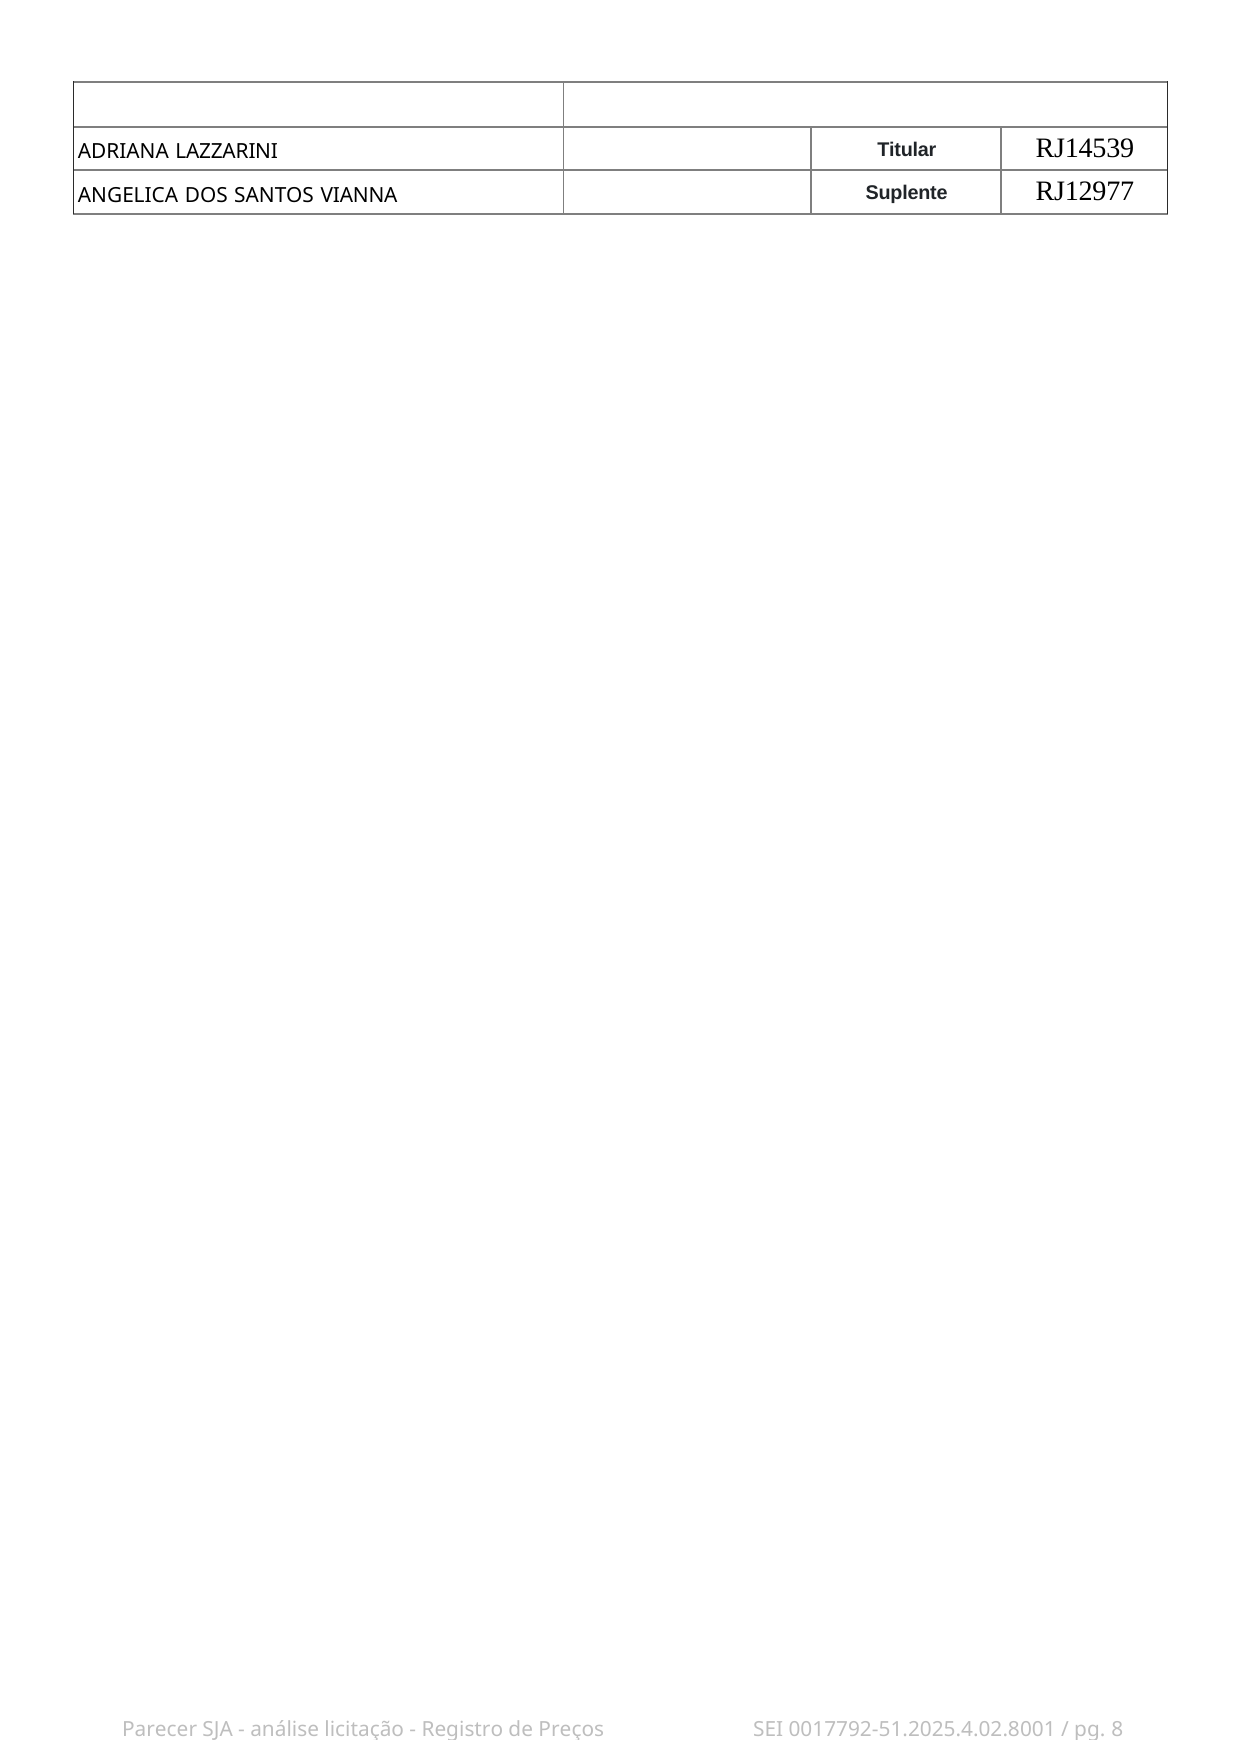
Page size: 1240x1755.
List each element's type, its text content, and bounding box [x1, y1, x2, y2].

table_cell [74, 83, 563, 126]
table_cell ANGELICA DOS SANTOS VIANNA [74, 171, 563, 213]
table_cell [564, 83, 1167, 126]
table_cell ADRIANA LAZZARINI [74, 128, 563, 169]
table_cell [564, 171, 810, 213]
table_cell Titular [812, 128, 1000, 169]
table_cell RJ12977 [1002, 171, 1167, 213]
table_cell [564, 128, 810, 169]
table_cell RJ14539 [1002, 128, 1167, 169]
table_cell Suplente [812, 171, 1000, 213]
